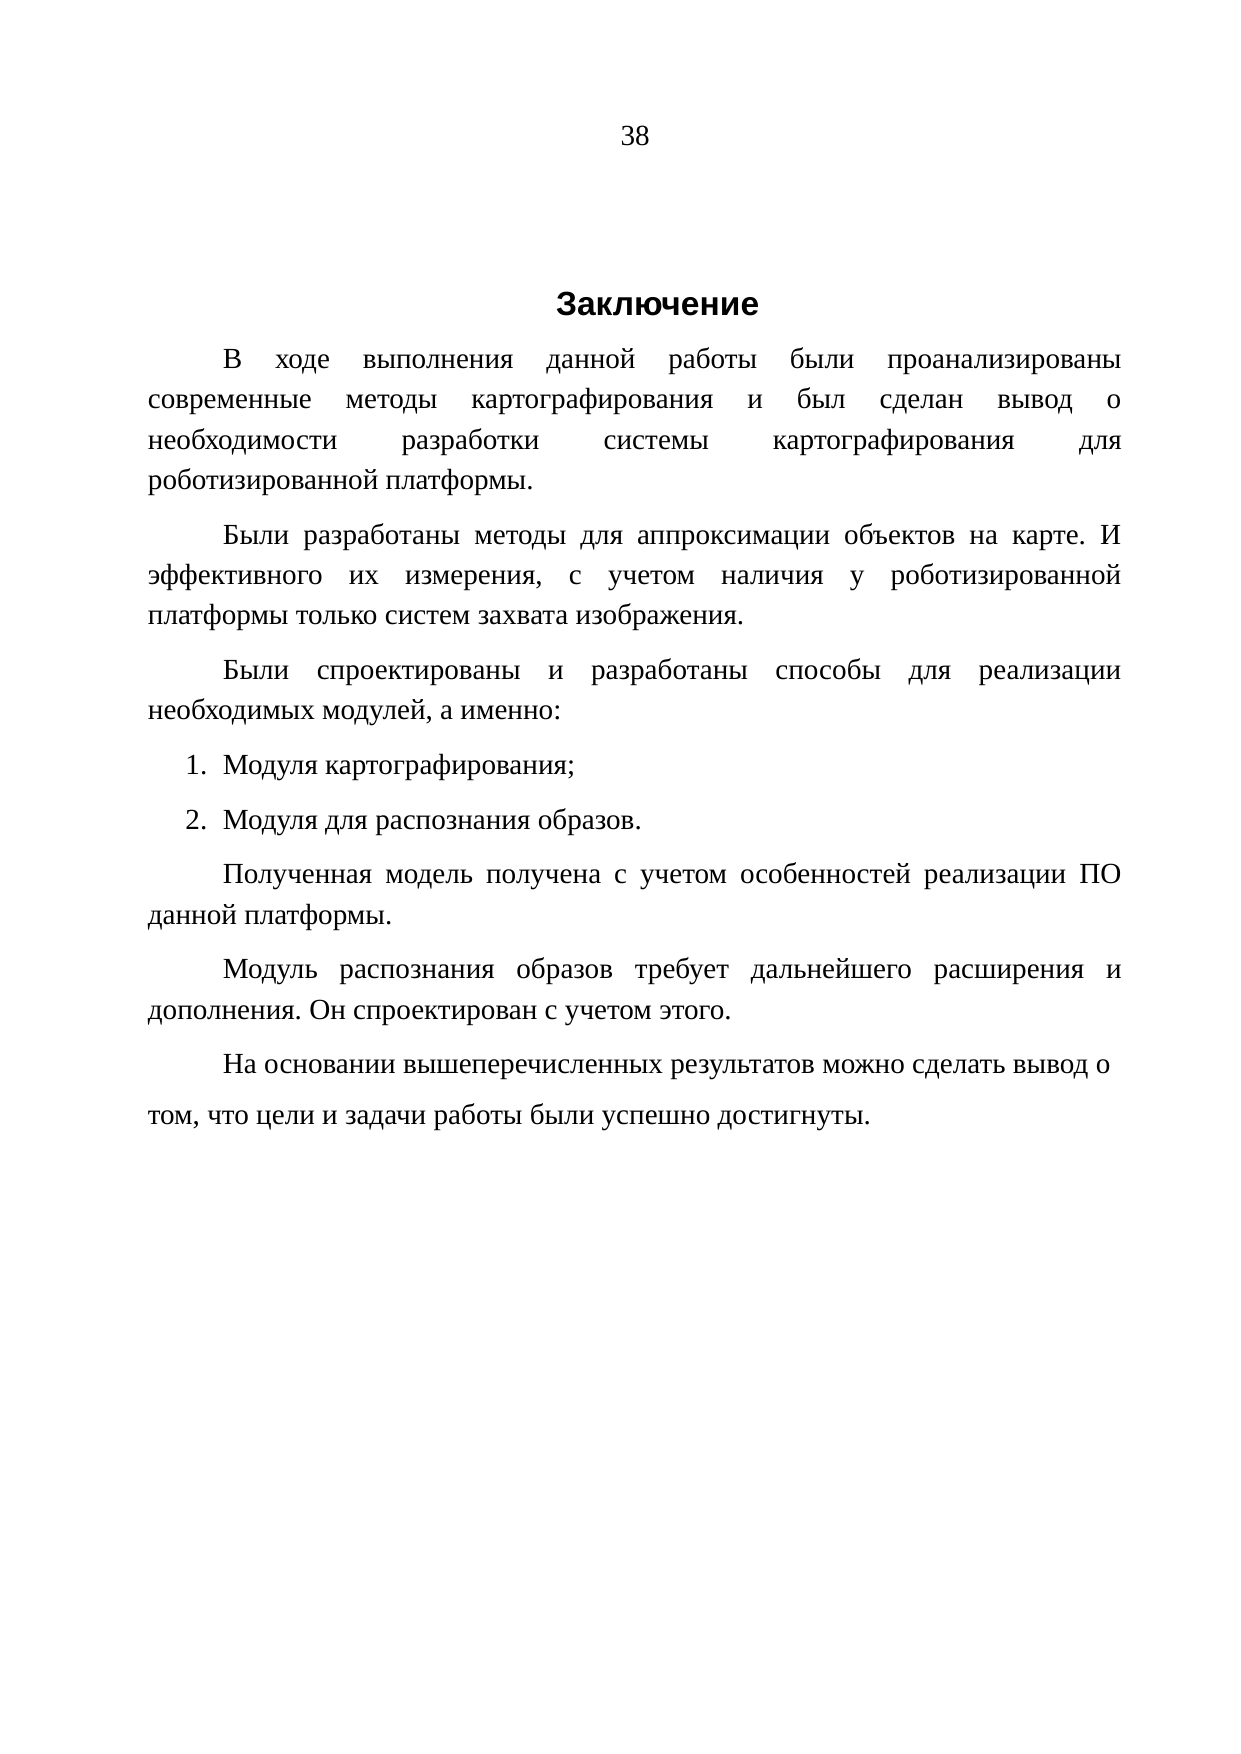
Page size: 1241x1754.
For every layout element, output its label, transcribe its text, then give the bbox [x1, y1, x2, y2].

text Были спроектированы и разработаны способы для реализации необходимых модулей, а именно: [148, 652, 1122, 726]
text На основании вышеперечисленных результатов можно сделать вывод о том, что цели и задачи работы были успешно достигнуты. [148, 1047, 1122, 1130]
list Модуля для распознания образов. [185, 802, 1122, 835]
subtitle Заключение [148, 283, 1122, 322]
list Модуля картографирования; [185, 747, 1122, 781]
text Модуль распознания образов требует дальнейшего расширения и дополнения. Он спроектирован с учетом этого. [148, 952, 1122, 1025]
text Были разработаны методы для аппроксимации объектов на карте. И эффективного их измерения, с учетом наличия у роботизированной платформы только систем захвата изображения. [148, 517, 1122, 631]
text Полученная модель получена с учетом особенностей реализации ПО данной платформы. [148, 857, 1122, 930]
text В ходе выполнения данной работы были проанализированы современные методы картографирования и был сделан вывод о необходимости разработки системы картографирования для роботизированной платформы. [148, 341, 1122, 496]
